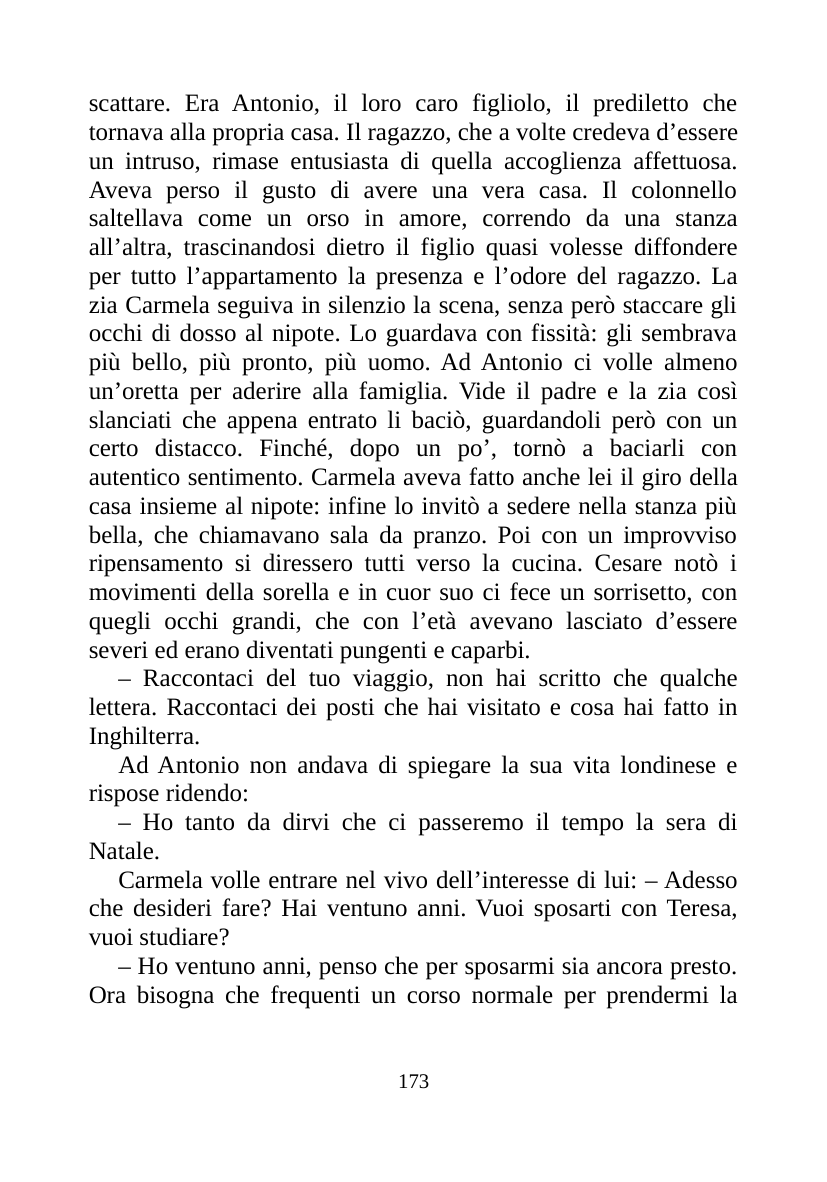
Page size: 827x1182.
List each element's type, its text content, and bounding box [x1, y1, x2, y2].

text – Raccontaci del tuo viaggio, non hai scritto che qualche lettera. Raccontaci dei posti che hai visitato e cosa hai fatto in Inghilterra. [88, 663, 738, 750]
text Carmela volle entrare nel vivo dell’interesse di lui: – Adesso che desideri fare? Hai ventuno anni. Vuoi sposarti con Teresa, vuoi studiare? [88, 865, 738, 951]
text Ad Antonio non andava di spiegare la sua vita londinese e rispose ridendo: [88, 750, 738, 807]
text – Ho ventuno anni, penso che per sposarmi sia ancora presto. Ora bisogna che frequenti un corso normale per prendermi la [88, 951, 738, 1008]
text – Ho tanto da dirvi che ci passeremo il tempo la sera di Natale. [88, 807, 738, 865]
text scattare. Era Antonio, il loro caro figliolo, il prediletto che tornava alla propria casa. Il ragazzo, che a volte credeva d’essere un intruso, rimase entusiasta di quella accoglienza affettuosa. Aveva perso il gusto di avere una vera casa. Il colonnello saltellava come un orso in amore, correndo da una stanza all’altra, trascinandosi dietro il figlio quasi volesse diffondere per tutto l’appartamento la presenza e l’odore del ragazzo. La zia Carmela seguiva in silenzio la scena, senza però staccare gli occhi di dosso al nipote. Lo guardava con fissità: gli sembrava più bello, più pronto, più uomo. Ad Antonio ci volle almeno un’oretta per aderire alla famiglia. Vide il padre e la zia così slanciati che appena entrato li baciò, guardandoli però con un certo distacco. Finché, dopo un po’, tornò a baciarli con autentico sentimento. Carmela aveva fatto anche lei il giro della casa insieme al nipote: infine lo invitò a sedere nella stanza più bella, che chiamavano sala da pranzo. Poi con un improvviso ripensamento si diressero tutti verso la cucina. Cesare notò i movimenti della sorella e in cuor suo ci fece un sorrisetto, con quegli occhi grandi, che con l’età avevano lasciato d’essere severi ed erano diventati pungenti e caparbi. [88, 88, 738, 663]
